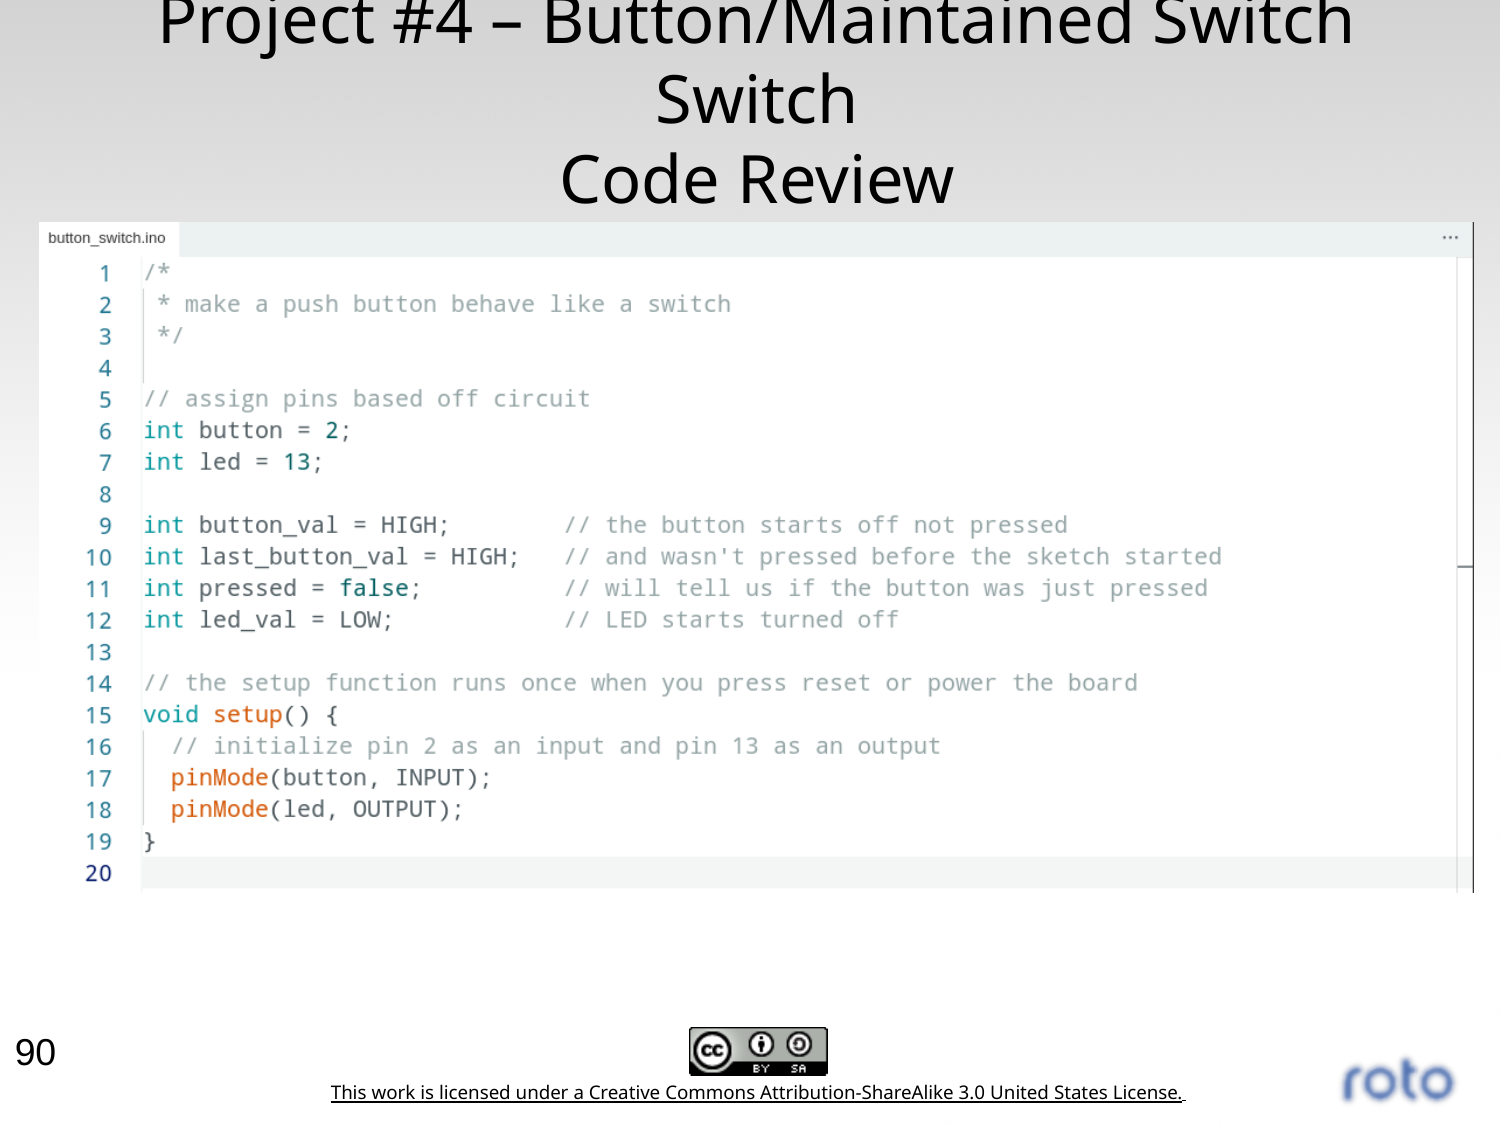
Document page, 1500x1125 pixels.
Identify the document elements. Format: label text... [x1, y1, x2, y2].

picture [0, 0, 1500, 1125]
title Project #4 – Button/Maintained Switch Switch Code Review [75, 2, 1441, 191]
picture [612, 191, 631, 199]
picture [651, 191, 670, 199]
